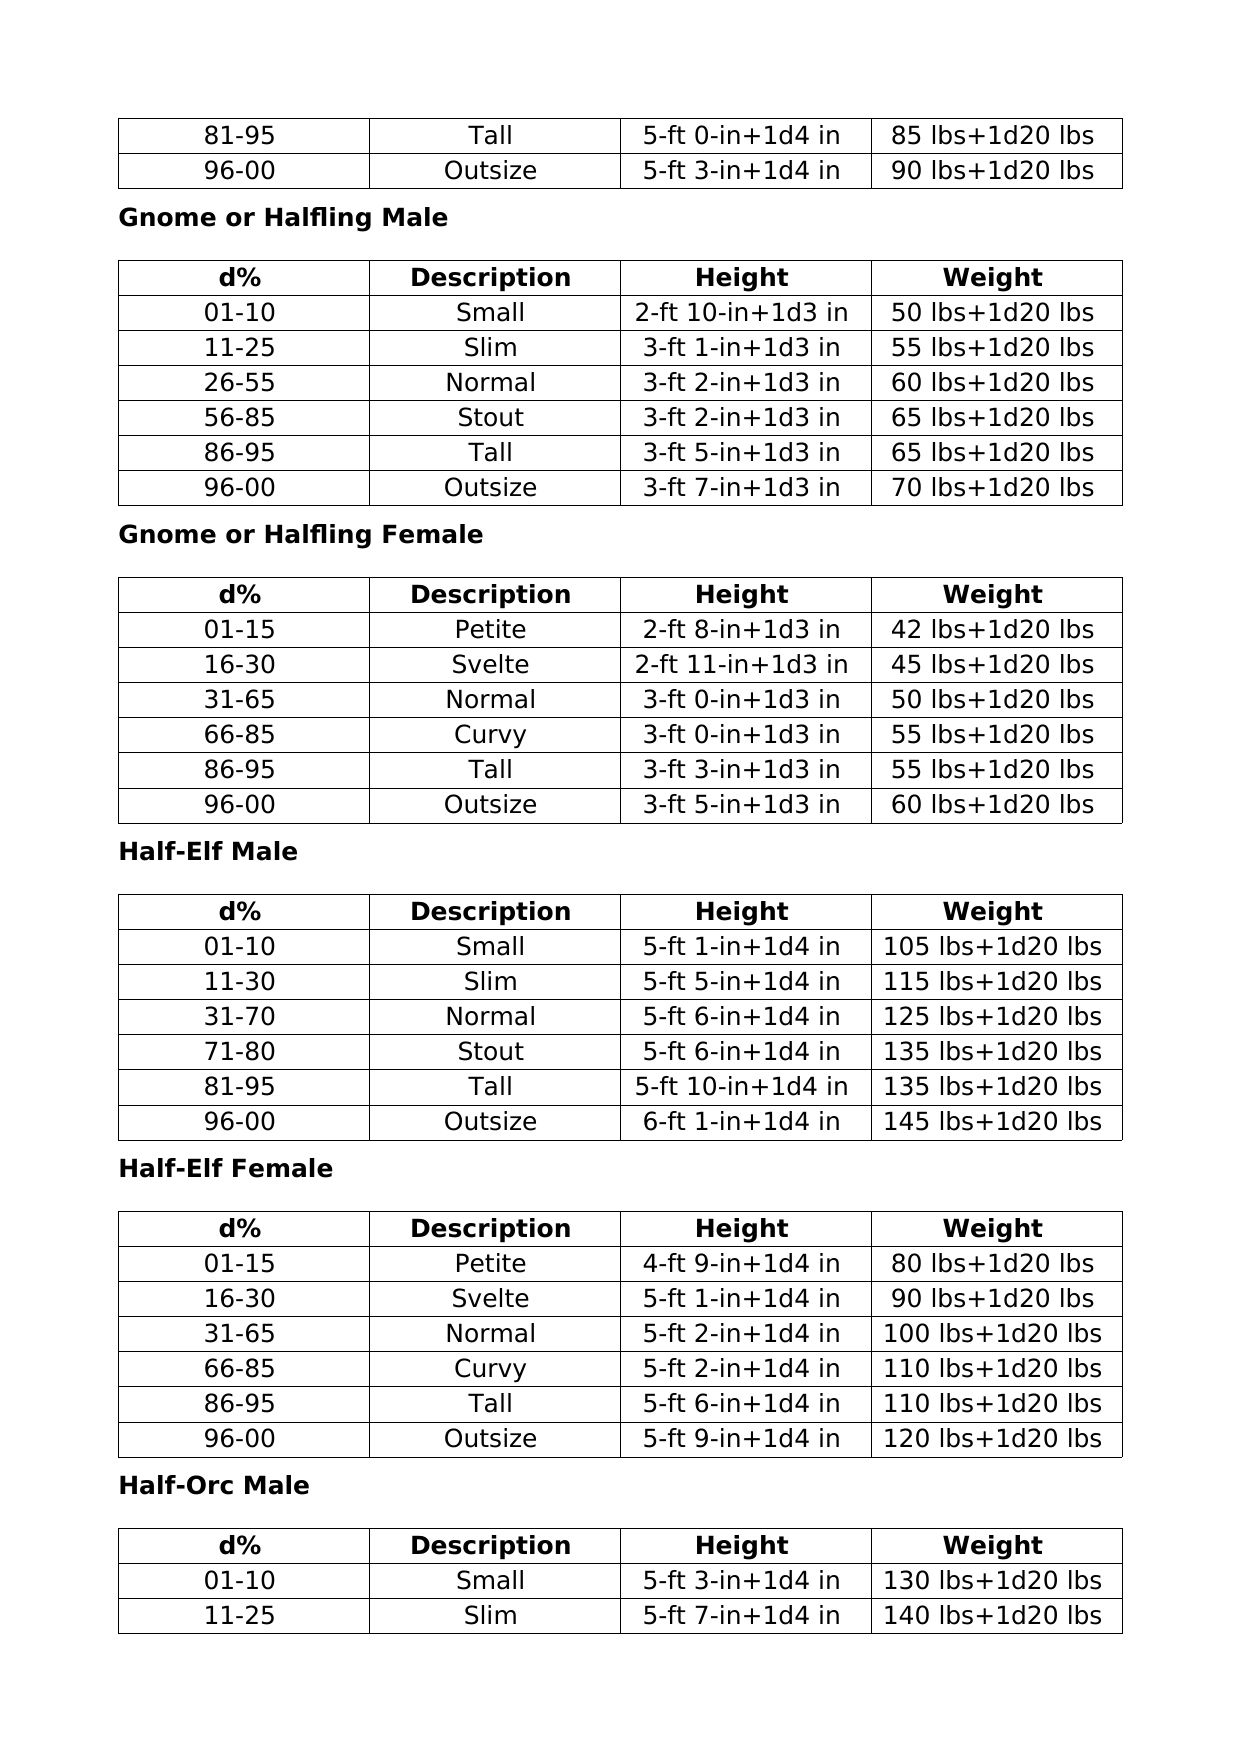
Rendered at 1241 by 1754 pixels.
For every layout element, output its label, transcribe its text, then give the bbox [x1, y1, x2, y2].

table_cell Outsize [370, 154, 620, 188]
table_cell 110 lbs+1d20 lbs [872, 1387, 1122, 1422]
table_header Height [621, 578, 871, 612]
table_cell 96-00 [119, 154, 369, 188]
table_cell Stout [370, 401, 620, 435]
table_cell 5-ft 1-in+1d4 in [621, 1282, 871, 1316]
table_cell Tall [370, 1387, 620, 1422]
table_cell 5-ft 1-in+1d4 in [621, 930, 871, 964]
table_header Description [370, 1212, 620, 1246]
table_cell 5-ft 5-in+1d4 in [621, 965, 871, 999]
table_cell 135 lbs+1d20 lbs [872, 1035, 1122, 1069]
table_cell 5-ft 10-in+1d4 in [621, 1070, 871, 1104]
table_cell 60 lbs+1d20 lbs [872, 789, 1122, 822]
table_cell 5-ft 3-in+1d4 in [621, 154, 871, 188]
table_cell 96-00 [119, 1423, 369, 1457]
table_cell Small [370, 296, 620, 330]
table_cell 90 lbs+1d20 lbs [872, 1282, 1122, 1316]
table_cell 3-ft 0-in+1d3 in [621, 718, 871, 752]
table_cell Slim [370, 331, 620, 365]
table_cell 5-ft 3-in+1d4 in [621, 1564, 871, 1598]
table_cell 5-ft 7-in+1d4 in [621, 1599, 871, 1633]
table_cell Normal [370, 683, 620, 717]
table_cell Normal [370, 366, 620, 400]
table_cell Normal [370, 1317, 620, 1351]
table_header Height [621, 261, 871, 295]
table_header Weight [872, 1529, 1122, 1563]
table_cell 01-10 [119, 296, 369, 330]
table_cell 45 lbs+1d20 lbs [872, 648, 1122, 682]
table_cell 5-ft 0-in+1d4 in [621, 119, 871, 153]
table_cell 140 lbs+1d20 lbs [872, 1599, 1122, 1633]
table_cell 80 lbs+1d20 lbs [872, 1247, 1122, 1281]
text Gnome or Halfling Female [118, 520, 1122, 549]
table_header Weight [872, 1212, 1122, 1246]
table_header Weight [872, 261, 1122, 295]
table_cell 01-15 [119, 1247, 369, 1281]
table_cell 5-ft 2-in+1d4 in [621, 1317, 871, 1351]
table_cell Tall [370, 119, 620, 153]
table_cell 3-ft 5-in+1d3 in [621, 789, 871, 822]
table_cell Small [370, 930, 620, 964]
table_header Description [370, 1529, 620, 1563]
table_cell 16-30 [119, 648, 369, 682]
table_cell Tall [370, 436, 620, 470]
table_cell 5-ft 6-in+1d4 in [621, 1035, 871, 1069]
table_cell 60 lbs+1d20 lbs [872, 366, 1122, 400]
table_cell 3-ft 0-in+1d3 in [621, 683, 871, 717]
table_cell 65 lbs+1d20 lbs [872, 436, 1122, 470]
table_cell 50 lbs+1d20 lbs [872, 683, 1122, 717]
table_cell 5-ft 2-in+1d4 in [621, 1352, 871, 1386]
table_cell 31-70 [119, 1000, 369, 1034]
table_cell Normal [370, 1000, 620, 1034]
table_cell 11-30 [119, 965, 369, 999]
table_cell 115 lbs+1d20 lbs [872, 965, 1122, 999]
table_cell 01-10 [119, 930, 369, 964]
table_cell Curvy [370, 718, 620, 752]
table_header d% [119, 1212, 369, 1246]
text Half-Elf Male [118, 837, 1122, 867]
table_header Weight [872, 578, 1122, 612]
table_cell 71-80 [119, 1035, 369, 1069]
table_cell Stout [370, 1035, 620, 1069]
table_cell 31-65 [119, 683, 369, 717]
table_cell Outsize [370, 1106, 620, 1139]
table_cell 01-15 [119, 613, 369, 647]
table_cell 65 lbs+1d20 lbs [872, 401, 1122, 435]
text Half-Elf Female [118, 1154, 1122, 1184]
table_cell 100 lbs+1d20 lbs [872, 1317, 1122, 1351]
table_cell 110 lbs+1d20 lbs [872, 1352, 1122, 1386]
table_cell 2-ft 11-in+1d3 in [621, 648, 871, 682]
table_cell 55 lbs+1d20 lbs [872, 753, 1122, 787]
table_cell 96-00 [119, 789, 369, 822]
table_cell 11-25 [119, 1599, 369, 1633]
table_cell 81-95 [119, 1070, 369, 1104]
table_cell 3-ft 1-in+1d3 in [621, 331, 871, 365]
table_header Height [621, 1212, 871, 1246]
table_cell 50 lbs+1d20 lbs [872, 296, 1122, 330]
table_header Description [370, 261, 620, 295]
table_cell 3-ft 3-in+1d3 in [621, 753, 871, 787]
table_cell 130 lbs+1d20 lbs [872, 1564, 1122, 1598]
table_cell 01-10 [119, 1564, 369, 1598]
table_cell Svelte [370, 1282, 620, 1316]
table_cell Curvy [370, 1352, 620, 1386]
table_header d% [119, 895, 369, 929]
table_header Description [370, 578, 620, 612]
table_cell 145 lbs+1d20 lbs [872, 1106, 1122, 1139]
table_cell 66-85 [119, 1352, 369, 1386]
text Half-Orc Male [118, 1472, 1122, 1501]
text Gnome or Halfling Male [118, 203, 1122, 232]
table_header d% [119, 261, 369, 295]
table_cell Slim [370, 965, 620, 999]
table_cell 3-ft 2-in+1d3 in [621, 401, 871, 435]
table_cell Outsize [370, 789, 620, 822]
table_cell 55 lbs+1d20 lbs [872, 331, 1122, 365]
table_cell 105 lbs+1d20 lbs [872, 930, 1122, 964]
table_header Weight [872, 895, 1122, 929]
table_cell Petite [370, 613, 620, 647]
table_cell 85 lbs+1d20 lbs [872, 119, 1122, 153]
table_header Height [621, 895, 871, 929]
table_cell 66-85 [119, 718, 369, 752]
table_cell 81-95 [119, 119, 369, 153]
table_cell 3-ft 2-in+1d3 in [621, 366, 871, 400]
table_cell 70 lbs+1d20 lbs [872, 471, 1122, 505]
table_cell 16-30 [119, 1282, 369, 1316]
table_cell 3-ft 7-in+1d3 in [621, 471, 871, 505]
table_cell 5-ft 6-in+1d4 in [621, 1387, 871, 1422]
table_header Height [621, 1529, 871, 1563]
table_cell 135 lbs+1d20 lbs [872, 1070, 1122, 1104]
table_cell 6-ft 1-in+1d4 in [621, 1106, 871, 1139]
table_cell 2-ft 8-in+1d3 in [621, 613, 871, 647]
table_cell Outsize [370, 471, 620, 505]
table_cell 26-55 [119, 366, 369, 400]
table_cell Petite [370, 1247, 620, 1281]
table_cell 5-ft 9-in+1d4 in [621, 1423, 871, 1457]
table_cell Small [370, 1564, 620, 1598]
table_cell 86-95 [119, 753, 369, 787]
table_cell 86-95 [119, 436, 369, 470]
table_cell 125 lbs+1d20 lbs [872, 1000, 1122, 1034]
table_cell Tall [370, 1070, 620, 1104]
table_cell 31-65 [119, 1317, 369, 1351]
table_cell Tall [370, 753, 620, 787]
table_cell Outsize [370, 1423, 620, 1457]
table_header Description [370, 895, 620, 929]
table_cell 90 lbs+1d20 lbs [872, 154, 1122, 188]
table_cell 96-00 [119, 1106, 369, 1139]
table_cell 55 lbs+1d20 lbs [872, 718, 1122, 752]
table_cell Slim [370, 1599, 620, 1633]
table_cell 5-ft 6-in+1d4 in [621, 1000, 871, 1034]
table_cell 96-00 [119, 471, 369, 505]
table_cell 42 lbs+1d20 lbs [872, 613, 1122, 647]
table_cell 2-ft 10-in+1d3 in [621, 296, 871, 330]
table_cell 3-ft 5-in+1d3 in [621, 436, 871, 470]
table_cell 120 lbs+1d20 lbs [872, 1423, 1122, 1457]
table_cell 56-85 [119, 401, 369, 435]
table_header d% [119, 578, 369, 612]
table_cell 11-25 [119, 331, 369, 365]
table_header d% [119, 1529, 369, 1563]
table_cell Svelte [370, 648, 620, 682]
table_cell 4-ft 9-in+1d4 in [621, 1247, 871, 1281]
table_cell 86-95 [119, 1387, 369, 1422]
